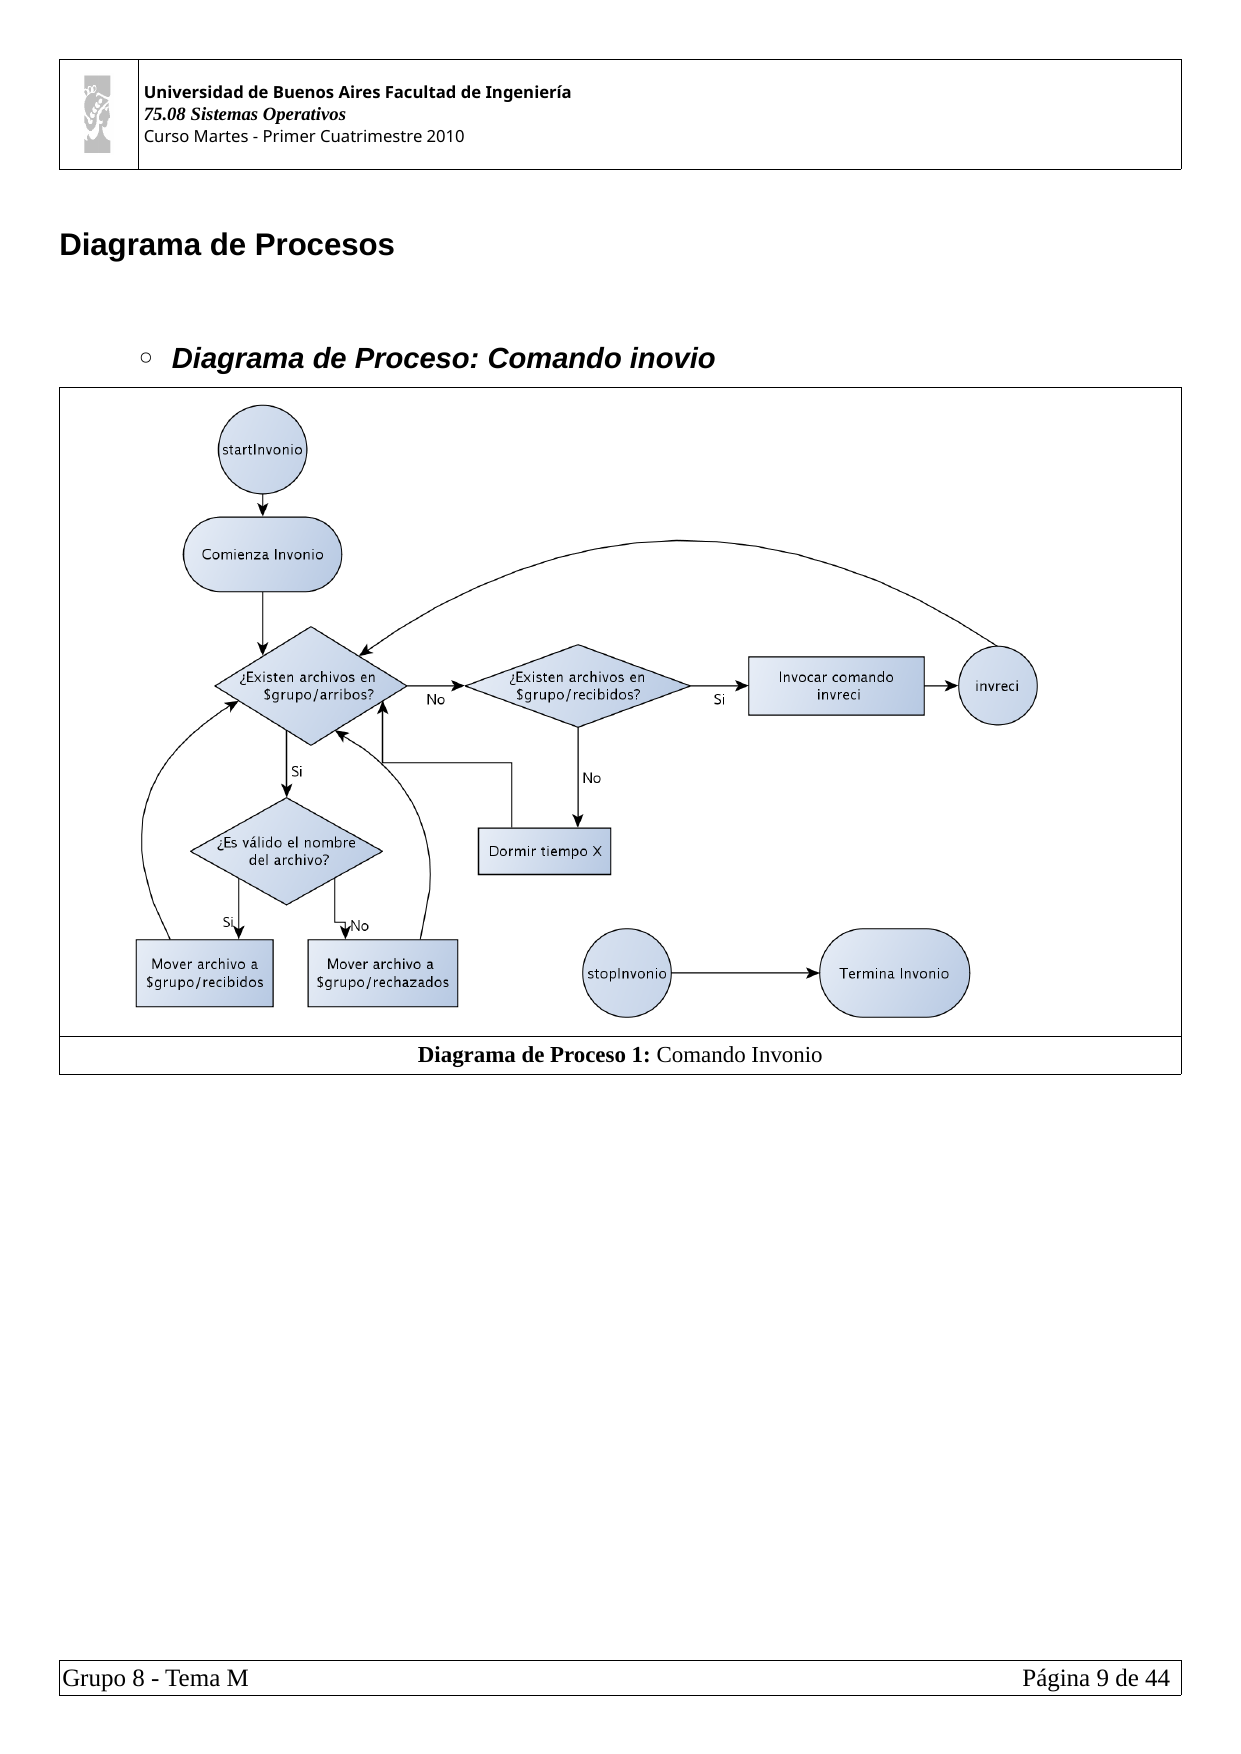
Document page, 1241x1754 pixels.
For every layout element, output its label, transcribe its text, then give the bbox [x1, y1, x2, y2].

table_header [60, 388, 1181, 1036]
subtitle Diagrama de Procesos [59, 226, 1181, 262]
table_cell Diagrama de Proceso 1: Comando Invonio [60, 1037, 1181, 1073]
picture [123, 393, 1117, 1030]
picture [83, 73, 114, 155]
subtitle Diagrama de Proceso: Comando inovio [134, 341, 1181, 375]
